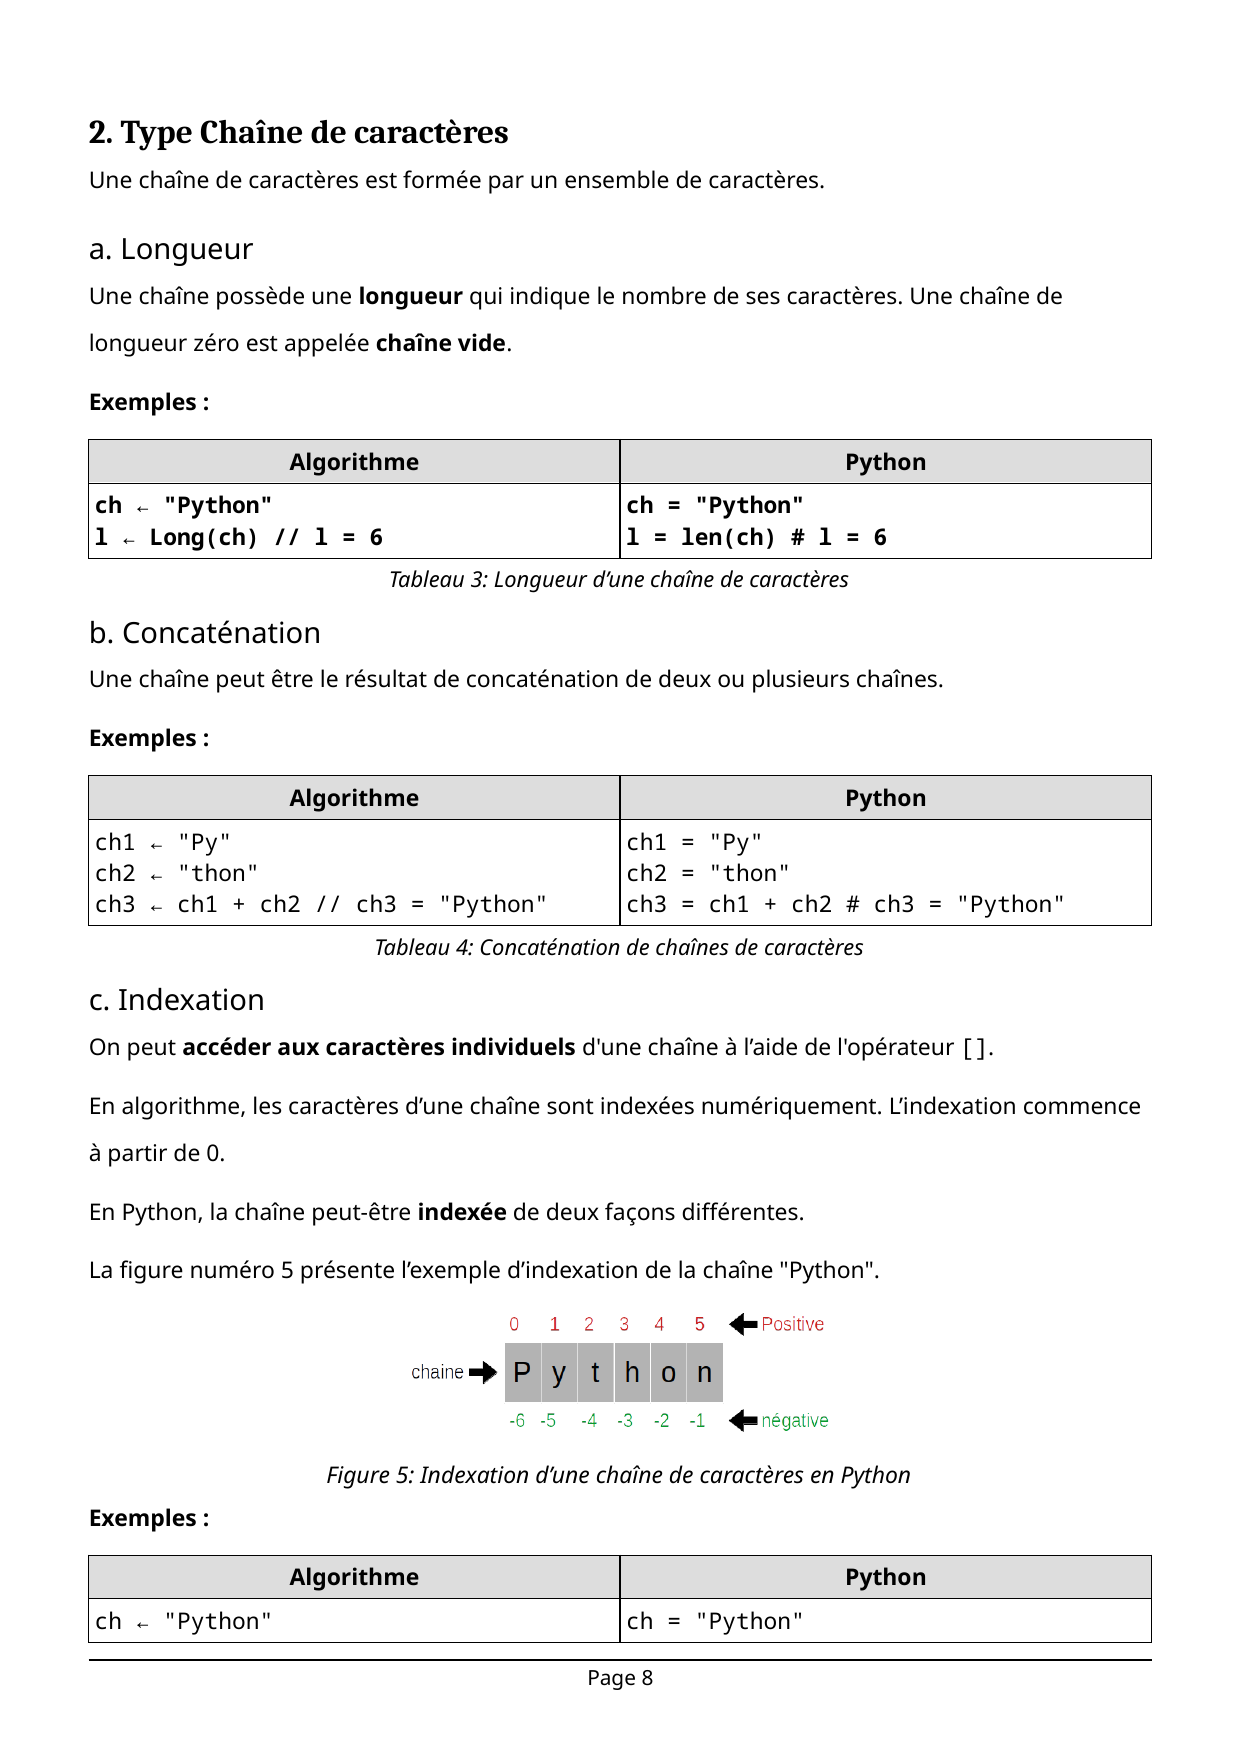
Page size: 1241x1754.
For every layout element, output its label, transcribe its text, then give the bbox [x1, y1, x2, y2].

text Une chaîne possède une longueur qui indique le nombre de ses caractères. Une chaîne de longueur zéro est appelée chaîne vide. [88, 280, 1152, 358]
text Une chaîne de caractères est formée par un ensemble de caractères. [88, 164, 1152, 195]
table_cell ch ← "Python" l ← Long(ch) // l = 6 [89, 484, 619, 557]
text Tableau 4: Concaténation de chaînes de caractères [88, 932, 1152, 962]
table_header Python [621, 776, 1151, 819]
text Exemples : [88, 1502, 1152, 1533]
text Exemples : [88, 722, 1152, 753]
table_header Algorithme [89, 776, 619, 819]
table_cell ch1 = "Py" ch2 = "thon" ch3 = ch1 + ch2 # ch3 = "Python" [621, 820, 1151, 925]
subtitle a. Longueur [88, 229, 1152, 268]
table_header Algorithme [89, 1556, 619, 1598]
text En Python, la chaîne peut-être indexée de deux façons différentes. [88, 1196, 1152, 1227]
subtitle c. Indexation [88, 979, 1152, 1019]
text Exemples : [88, 386, 1152, 417]
subtitle b. Concaténation [88, 612, 1152, 652]
table_cell ch = "Python" l = len(ch) # l = 6 [621, 484, 1151, 557]
text Tableau 3: Longueur d’une chaîne de caractères [88, 564, 1152, 594]
subtitle 2. Type Chaîne de caractères [88, 114, 1152, 152]
text Figure 5: Indexation d’une chaîne de caractères en Python [88, 1459, 1152, 1490]
table_header Python [621, 1556, 1151, 1598]
text La figure numéro 5 présente l’exemple d’indexation de la chaîne "Python". [88, 1254, 1152, 1286]
table_header Algorithme [89, 440, 619, 482]
text En algorithme, les caractères d’une chaîne sont indexées numériquement. L’indexation commence à partir de 0. [88, 1090, 1152, 1168]
table_header Python [621, 440, 1151, 482]
table_cell ch = "Python" [621, 1599, 1151, 1642]
text Une chaîne peut être le résultat de concaténation de deux ou plusieurs chaînes. [88, 663, 1152, 695]
table_cell ch ← "Python" [89, 1599, 619, 1642]
table_cell ch1 ← "Py" ch2 ← "thon" ch3 ← ch1 + ch2 // ch3 = "Python" [89, 820, 619, 925]
picture [411, 1313, 829, 1432]
text On peut accéder aux caractères individuels d'une chaîne à l’aide de l'opérateur []. [88, 1031, 1152, 1062]
